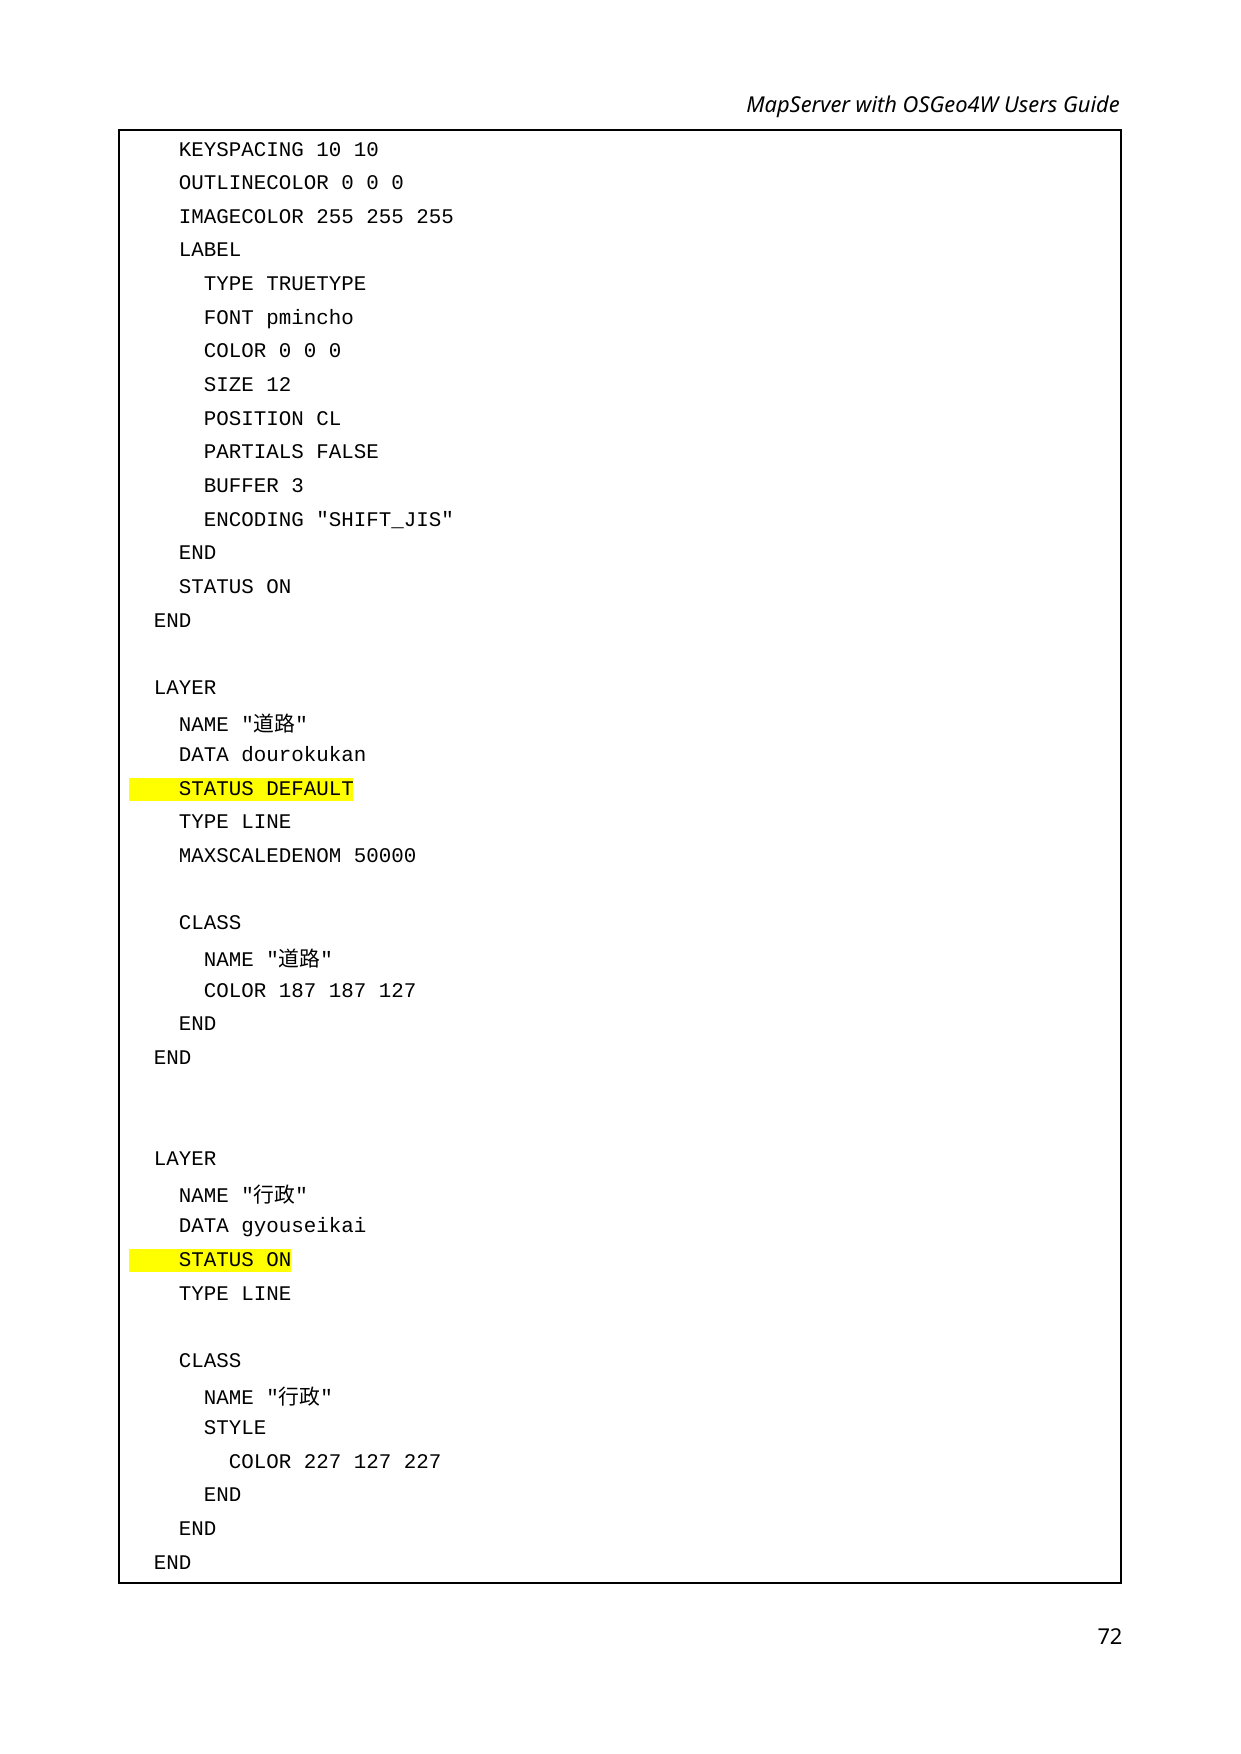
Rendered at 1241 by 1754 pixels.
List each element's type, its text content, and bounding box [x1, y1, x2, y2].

text END [120, 533, 1120, 567]
text LAYER [120, 1139, 1120, 1172]
text LABEL [120, 230, 1120, 264]
text CLASS [120, 903, 1120, 937]
text MAXSCALEDENOM 50000 [120, 836, 1120, 874]
text NAME "行政" [120, 1172, 1120, 1206]
text SIZE 12 [120, 365, 1120, 398]
text LAYER [120, 668, 1120, 701]
text STATUS ON [120, 567, 1120, 600]
text TYPE LINE [120, 802, 1120, 836]
text KEYSPACING 10 10 [120, 131, 1120, 163]
text PARTIALS FALSE [120, 432, 1120, 466]
text TYPE LINE [120, 1273, 1120, 1311]
text END [120, 600, 1120, 638]
text NAME "行政" [120, 1374, 1120, 1408]
text BUFFER 3 [120, 466, 1120, 499]
text CLASS [120, 1341, 1120, 1374]
text FONT pmincho [120, 298, 1120, 331]
text END [120, 1038, 1120, 1076]
text OUTLINECOLOR 0 0 0 [120, 163, 1120, 197]
text IMAGECOLOR 255 255 255 [120, 197, 1120, 230]
text DATA gyouseikai [120, 1206, 1120, 1240]
text END [120, 1542, 1120, 1582]
text COLOR 0 0 0 [120, 331, 1120, 365]
text STATUS DEFAULT [120, 769, 1120, 802]
text END [120, 1475, 1120, 1509]
text STATUS ON [120, 1240, 1120, 1273]
text ENCODING "SHIFT_JIS" [120, 499, 1120, 533]
text STYLE [120, 1408, 1120, 1442]
text NAME "道路" [120, 937, 1120, 971]
text TYPE TRUETYPE [120, 264, 1120, 298]
text NAME "道路" [120, 701, 1120, 735]
text END [120, 1509, 1120, 1542]
text COLOR 187 187 127 [120, 971, 1120, 1004]
text POSITION CL [120, 398, 1120, 432]
text END [120, 1004, 1120, 1038]
text DATA dourokukan [120, 735, 1120, 769]
text COLOR 227 127 227 [120, 1442, 1120, 1475]
